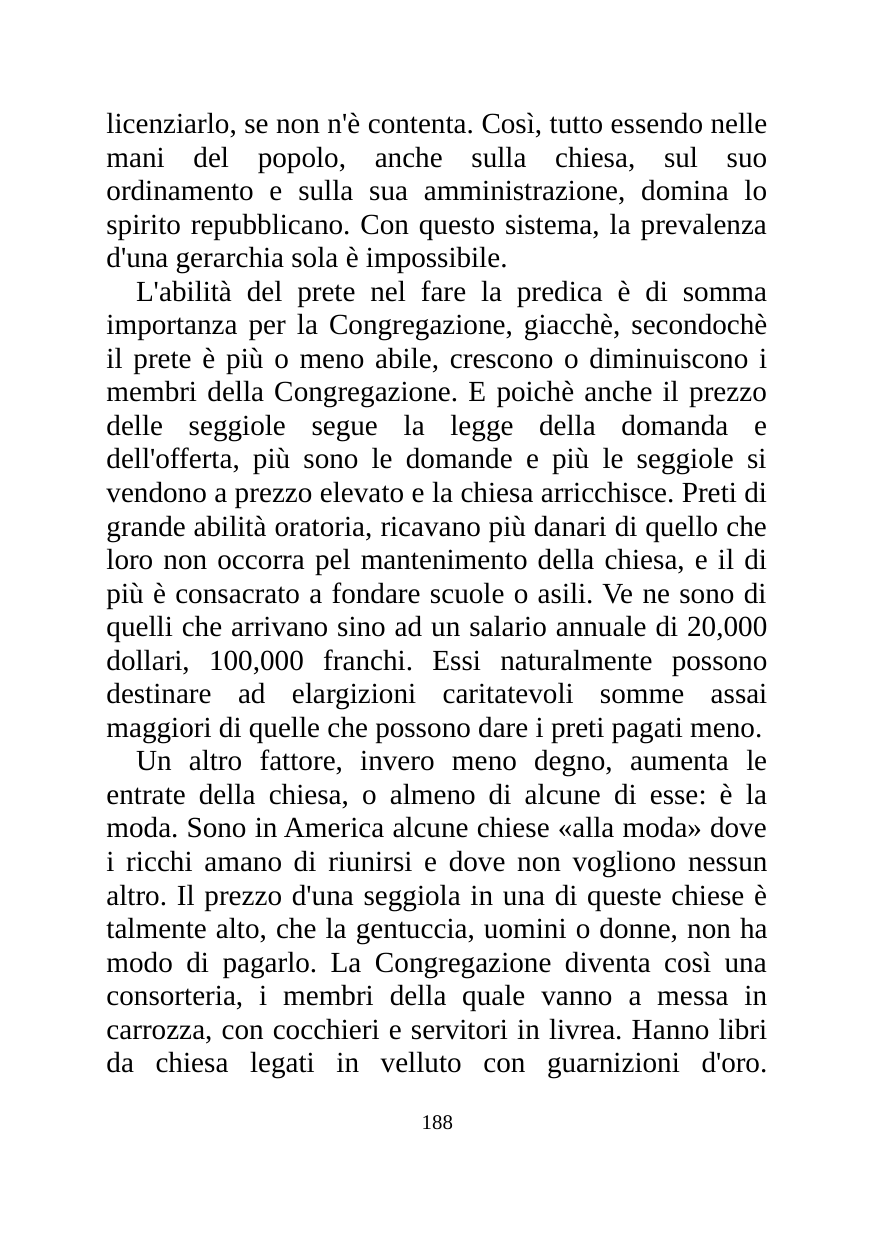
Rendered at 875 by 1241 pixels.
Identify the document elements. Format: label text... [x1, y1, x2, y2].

text L'abilità del prete nel fare la predica è di somma importanza per la Congregazione, giacchè, secondochè il prete è più o meno abile, crescono o diminuiscono i membri della Congregazione. E poichè anche il prezzo delle seggiole segue la legge della domanda e dell'offerta, più sono le domande e più le seggiole si vendono a prezzo elevato e la chiesa arricchisce. Preti di grande abilità oratoria, ricavano più danari di quello che loro non occorra pel mantenimento della chiesa, e il di più è consacrato a fondare scuole o asili. Ve ne sono di quelli che arrivano sino ad un salario annuale di 20,000 dollari, 100,000 franchi. Essi naturalmente possono destinare ad elargizioni caritatevoli somme assai maggiori di quelle che possono dare i preti pagati meno. [106, 274, 768, 743]
text Un altro fattore, invero meno degno, aumenta le entrate della chiesa, o almeno di alcune di esse: è la moda. Sono in America alcune chiese «alla moda» dove i ricchi amano di riunirsi e dove non vogliono nessun altro. Il prezzo d'una seggiola in una di queste chiese è talmente alto, che la gentuccia, uomini o donne, non ha modo di pagarlo. La Congregazione diventa così una consorteria, i membri della quale vanno a messa in carrozza, con cocchieri e servitori in livrea. Hanno libri da chiesa legati in velluto con guarnizioni d'oro. [106, 743, 768, 1079]
text licenziarlo, se non n'è contenta. Così, tutto essendo nelle mani del popolo, anche sulla chiesa, sul suo ordinamento e sulla sua amministrazione, domina lo spirito repubblicano. Con questo sistema, la prevalenza d'una gerarchia sola è impossibile. [106, 106, 768, 274]
